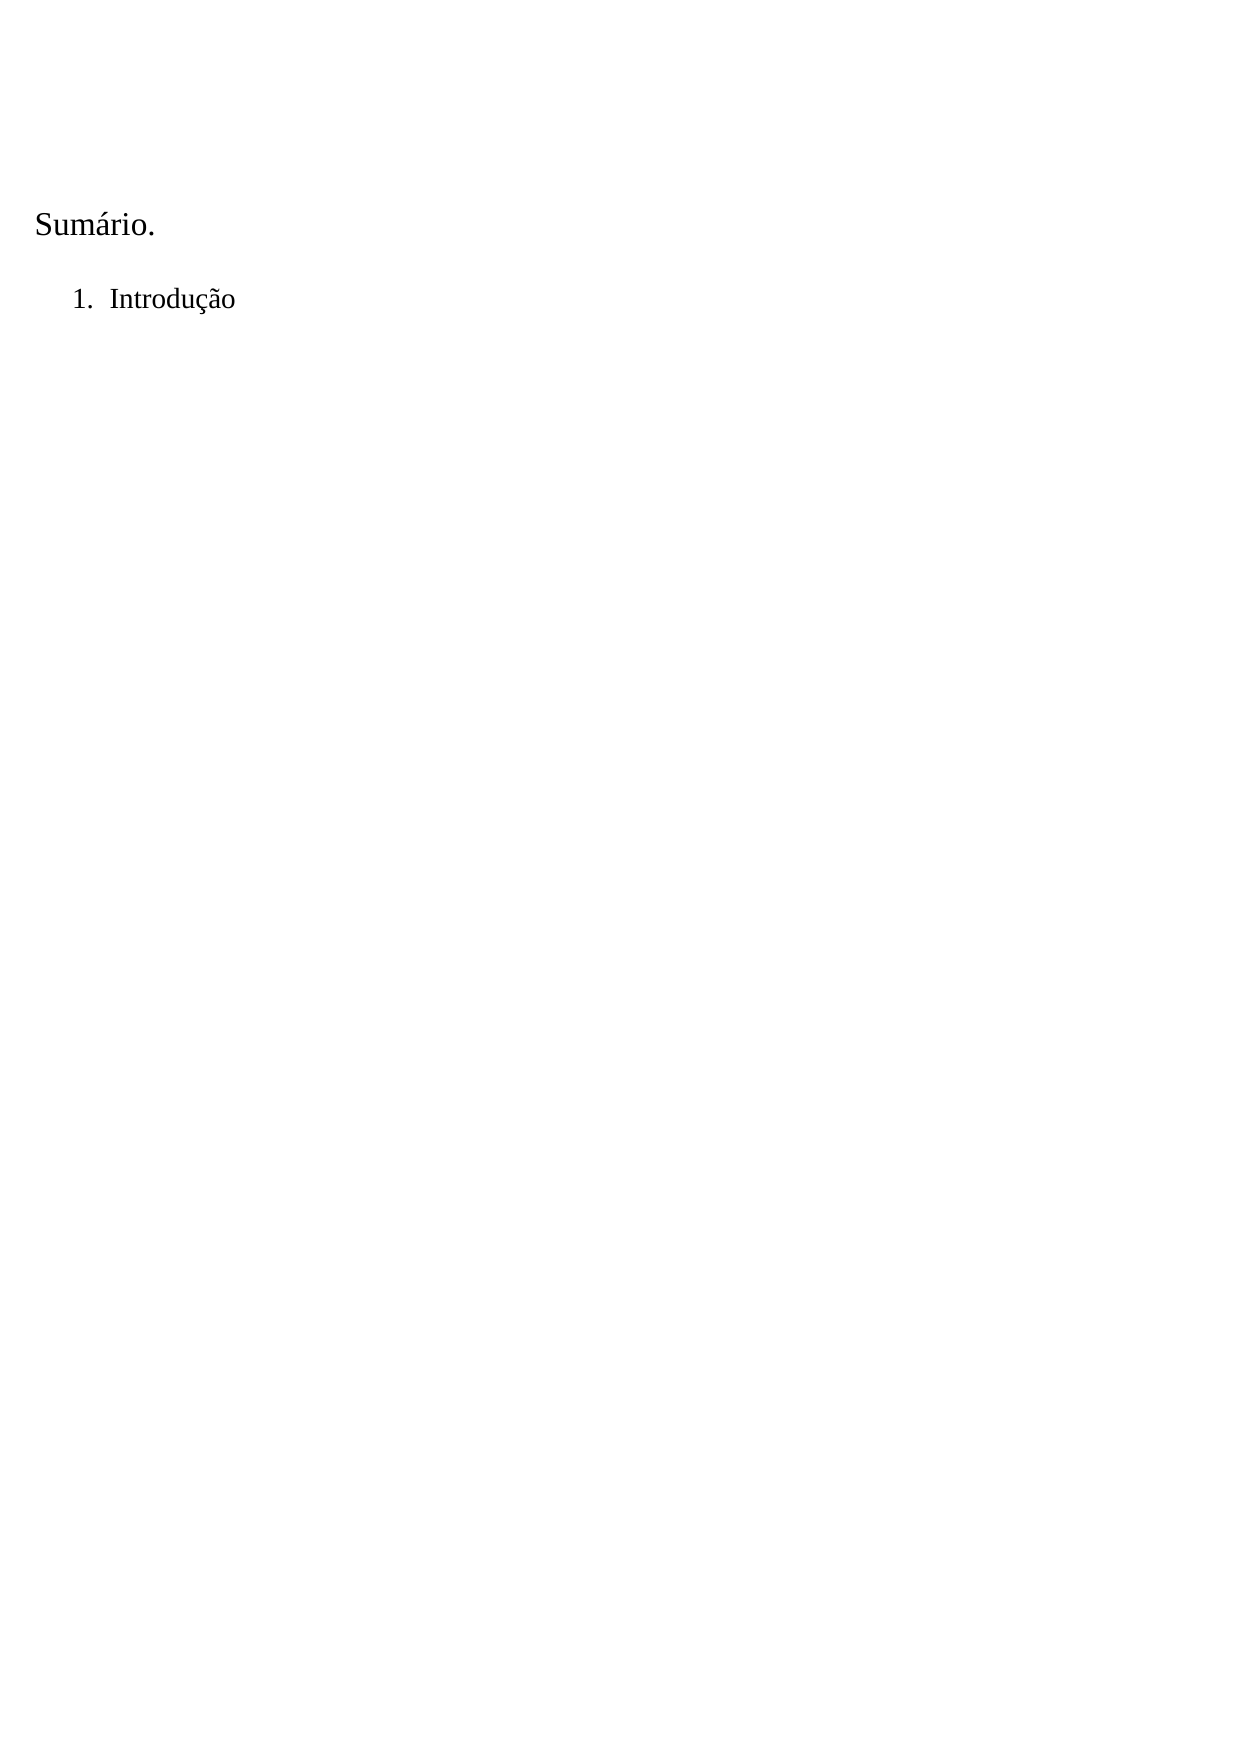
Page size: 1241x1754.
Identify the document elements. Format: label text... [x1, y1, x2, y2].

text Sumário. [34, 204, 1206, 243]
list Introdução [72, 281, 1206, 314]
